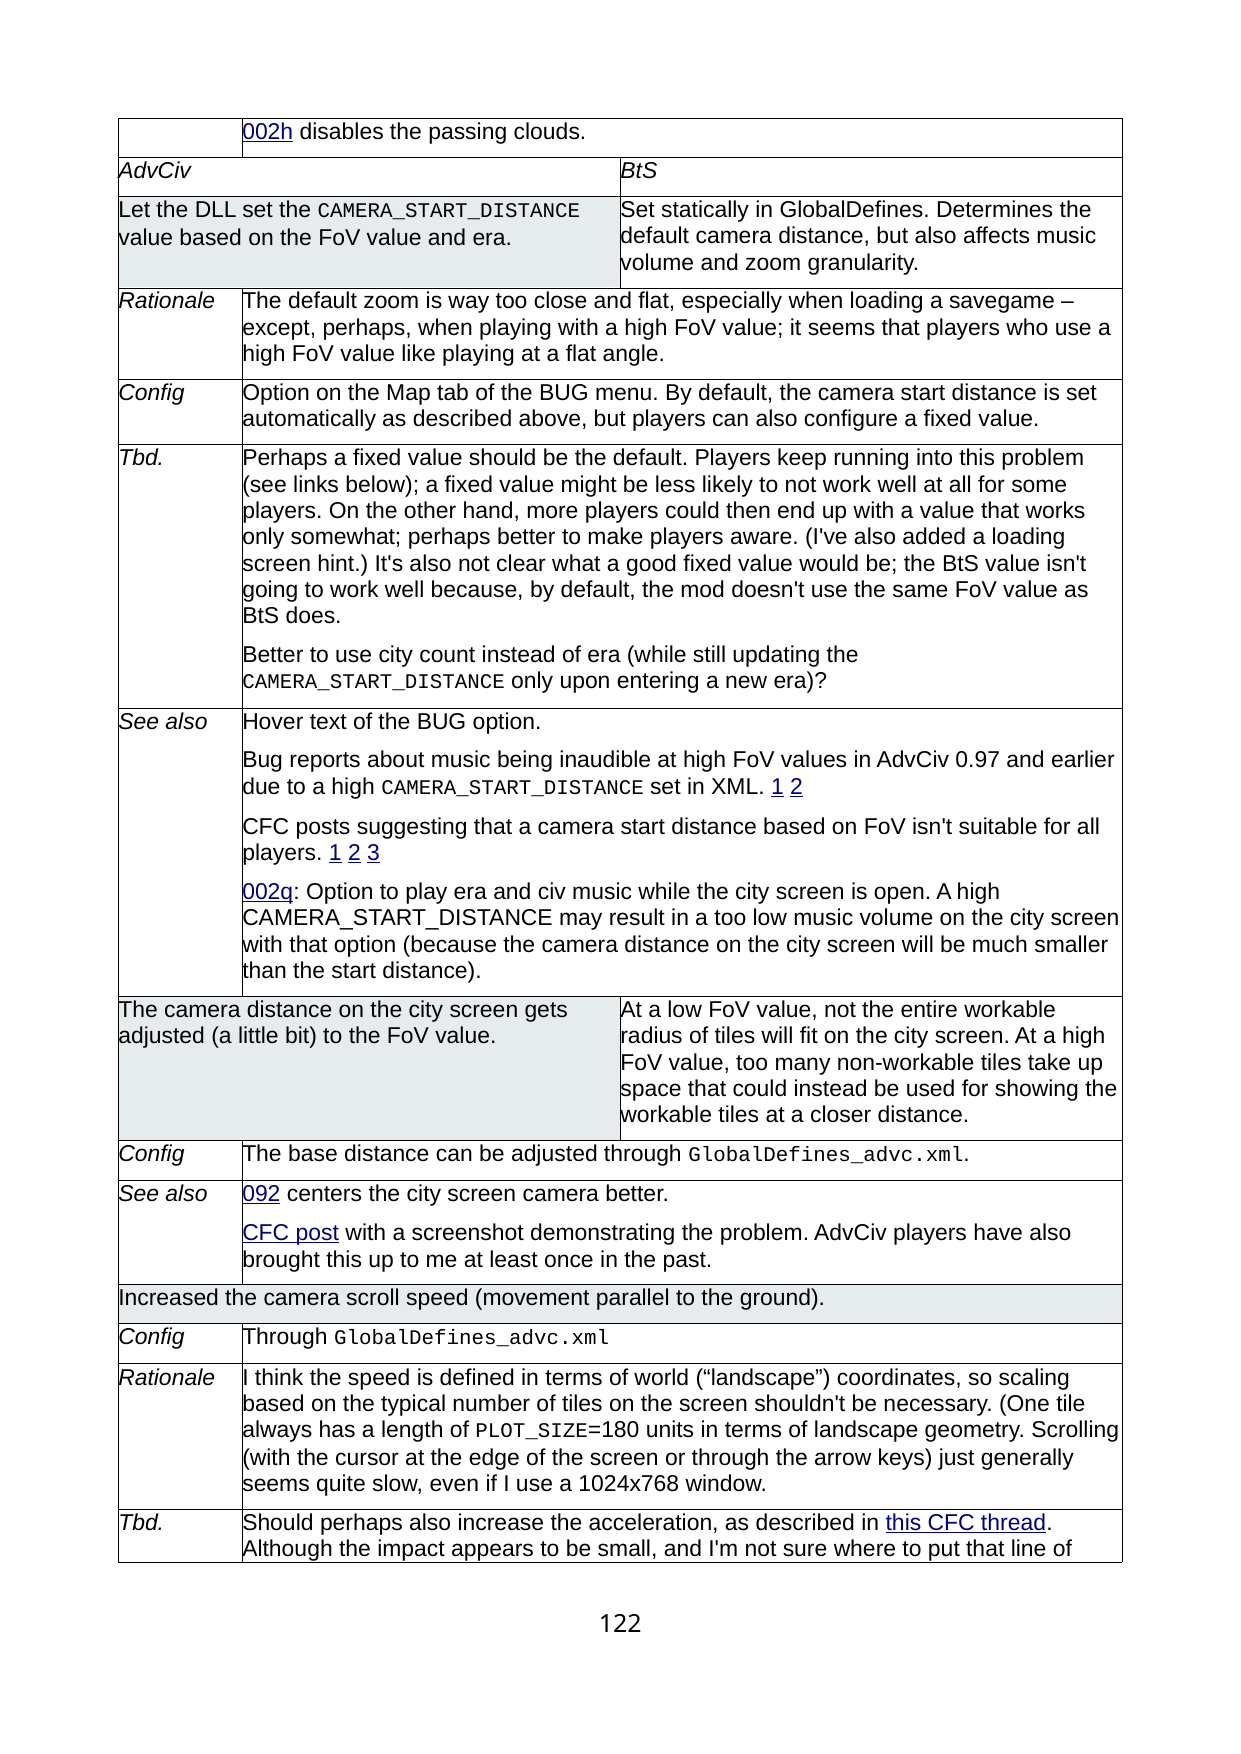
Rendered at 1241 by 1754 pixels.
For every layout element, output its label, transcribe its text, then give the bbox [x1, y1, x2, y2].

table_cell Config [119, 1141, 242, 1180]
table_cell Tbd. [119, 445, 242, 708]
table_cell Increased the camera scroll speed (movement parallel to the ground). [119, 1285, 1122, 1323]
table_cell Through GlobalDefines_advc.xml [243, 1324, 1122, 1363]
table_cell AdvCiv [119, 158, 620, 196]
table_cell I think the speed is defined in terms of world (“landscape”) coordinates, so scaling based on the typical number of tiles on the screen shouldn't be necessary. (One tile always has a length of PLOT_SIZE=180 units in terms of landscape geometry. Scrolling (with the cursor at the edge of the screen or through the arrow keys) just generally seems quite slow, even if I use a 1024x768 window. [243, 1364, 1122, 1509]
table_cell Perhaps a fixed value should be the default. Players keep running into this problem (see links below); a fixed value might be less likely to not work well at all for some players. On the other hand, more players could then end up with a value that works only somewhat; perhaps better to make players aware. (I've also added a loading screen hint.) It's also not clear what a good fixed value would be; the BtS value isn't going to work well because, by default, the mod doesn't use the same FoV value as BtS does. Better to use city count instead of era (while still updating the CAMERA_START_DISTANCE only upon entering a new era)? [243, 445, 1122, 708]
table_cell Set statically in GlobalDefines. Determines the default camera distance, but also affects music volume and zoom granularity. [621, 197, 1122, 287]
table_cell The camera distance on the city screen gets adjusted (a little bit) to the FoV value. [119, 997, 620, 1140]
table_cell Rationale [119, 1364, 242, 1509]
table_cell Hover text of the BUG option. Bug reports about music being inaudible at high FoV values in AdvCiv 0.97 and earlier due to a high CAMERA_START_DISTANCE set in XML. 1 2 CFC posts suggesting that a camera start distance based on FoV isn't suitable for all players. 1 2 3 002q: Option to play era and civ music while the city screen is open. A high CAMERA_START_DISTANCE may result in a too low music volume on the city screen with that option (because the camera distance on the city screen will be much smaller than the start distance). [243, 709, 1122, 996]
table_cell Rationale [119, 289, 242, 379]
table_cell [119, 119, 242, 157]
table_cell Config [119, 1324, 242, 1363]
table_cell Option on the Map tab of the BUG menu. By default, the camera start distance is set automatically as described above, but players can also configure a fixed value. [243, 380, 1122, 444]
table_cell 092 centers the city screen camera better. CFC post with a screenshot demonstrating the problem. AdvCiv players have also brought this up to me at least once in the past. [243, 1181, 1122, 1284]
table_cell See also [119, 709, 242, 996]
table_cell Let the DLL set the CAMERA_START_DISTANCE value based on the FoV value and era. [119, 197, 620, 287]
table_cell The base distance can be adjusted through GlobalDefines_advc.xml. [243, 1141, 1122, 1180]
table_cell Tbd. [119, 1510, 242, 1562]
table_cell The default zoom is way too close and flat, especially when loading a savegame – except, perhaps, when playing with a high FoV value; it seems that players who use a high FoV value like playing at a flat angle. [243, 289, 1122, 379]
table_cell At a low FoV value, not the entire workable radius of tiles will fit on the city screen. At a high FoV value, too many non-workable tiles take up space that could instead be used for showing the workable tiles at a closer distance. [621, 997, 1122, 1140]
table_cell 002h disables the passing clouds. [243, 119, 1122, 157]
table_cell Should perhaps also increase the acceleration, as described in this CFC thread. Although the impact appears to be small, and I'm not sure where to put that line of [243, 1510, 1122, 1562]
table_cell Config [119, 380, 242, 444]
table_cell BtS [621, 158, 1122, 196]
table_cell See also [119, 1181, 242, 1284]
